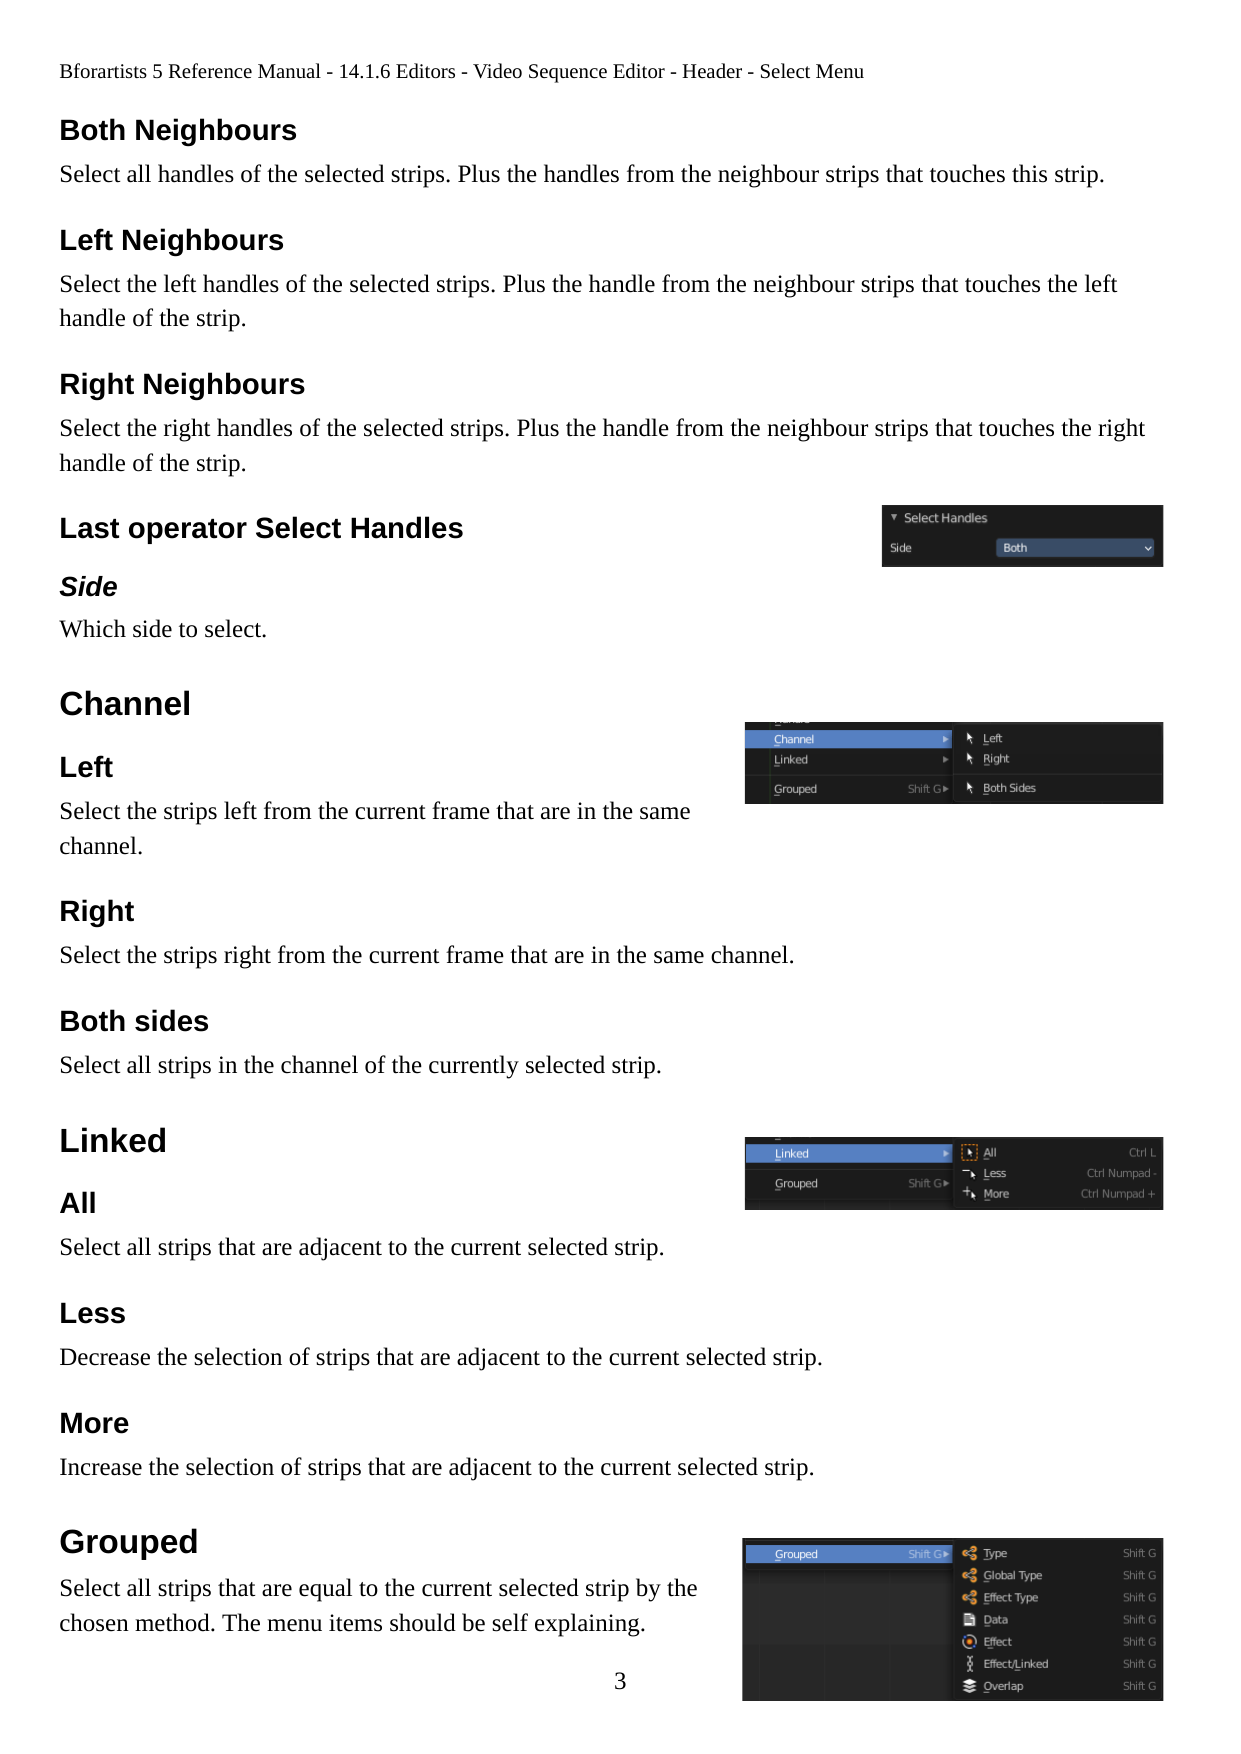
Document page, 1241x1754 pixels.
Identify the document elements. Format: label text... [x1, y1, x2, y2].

text Which side to select. [59, 614, 1181, 643]
text Select the strips right from the current frame that are in the same channel. [59, 941, 1181, 969]
text Decrease the selection of strips that are adjacent to the current selected strip. [59, 1342, 1181, 1371]
subtitle Grouped [59, 1522, 1181, 1561]
subtitle Last operator Select Handles [59, 511, 881, 545]
text Select the strips left from the current frame that are in the same channel. [59, 796, 1181, 859]
text Select the right handles of the selected strips. Plus the handle from the neighbour strips that touches the right handle of the strip. [59, 413, 1181, 476]
picture [744, 722, 1164, 804]
subtitle Right Neighbours [59, 367, 1181, 401]
subtitle Left [59, 750, 744, 784]
subtitle [1164, 750, 1181, 784]
subtitle [1164, 511, 1181, 545]
text Increase the selection of strips that are adjacent to the current selected strip. [59, 1452, 1181, 1481]
subtitle Left Neighbours [59, 222, 1181, 256]
text Select all handles of the selected strips. Plus the handles from the neighbour strips that touches this strip. [59, 159, 1181, 188]
subtitle Side [59, 570, 1181, 602]
text Select all strips that are adjacent to the current selected strip. [59, 1232, 1181, 1261]
subtitle Channel [59, 684, 1181, 723]
subtitle Linked [59, 1120, 1181, 1159]
text Select all strips in the channel of the currently selected strip. [59, 1051, 1181, 1079]
text Select the left handles of the selected strips. Plus the handle from the neighbour strips that touches the left handle of the strip. [59, 269, 1181, 332]
subtitle Both sides [59, 1004, 1181, 1038]
subtitle Both Neighbours [59, 113, 1181, 146]
picture [744, 1137, 1164, 1210]
subtitle Right [59, 894, 1181, 928]
subtitle Less [59, 1296, 1181, 1330]
text Select all strips that are equal to the current selected strip by the chosen method. The menu items should be self explaining. [59, 1573, 742, 1636]
picture [881, 505, 1164, 567]
subtitle More [59, 1406, 1181, 1440]
picture [742, 1538, 1164, 1701]
subtitle All [59, 1186, 1181, 1220]
